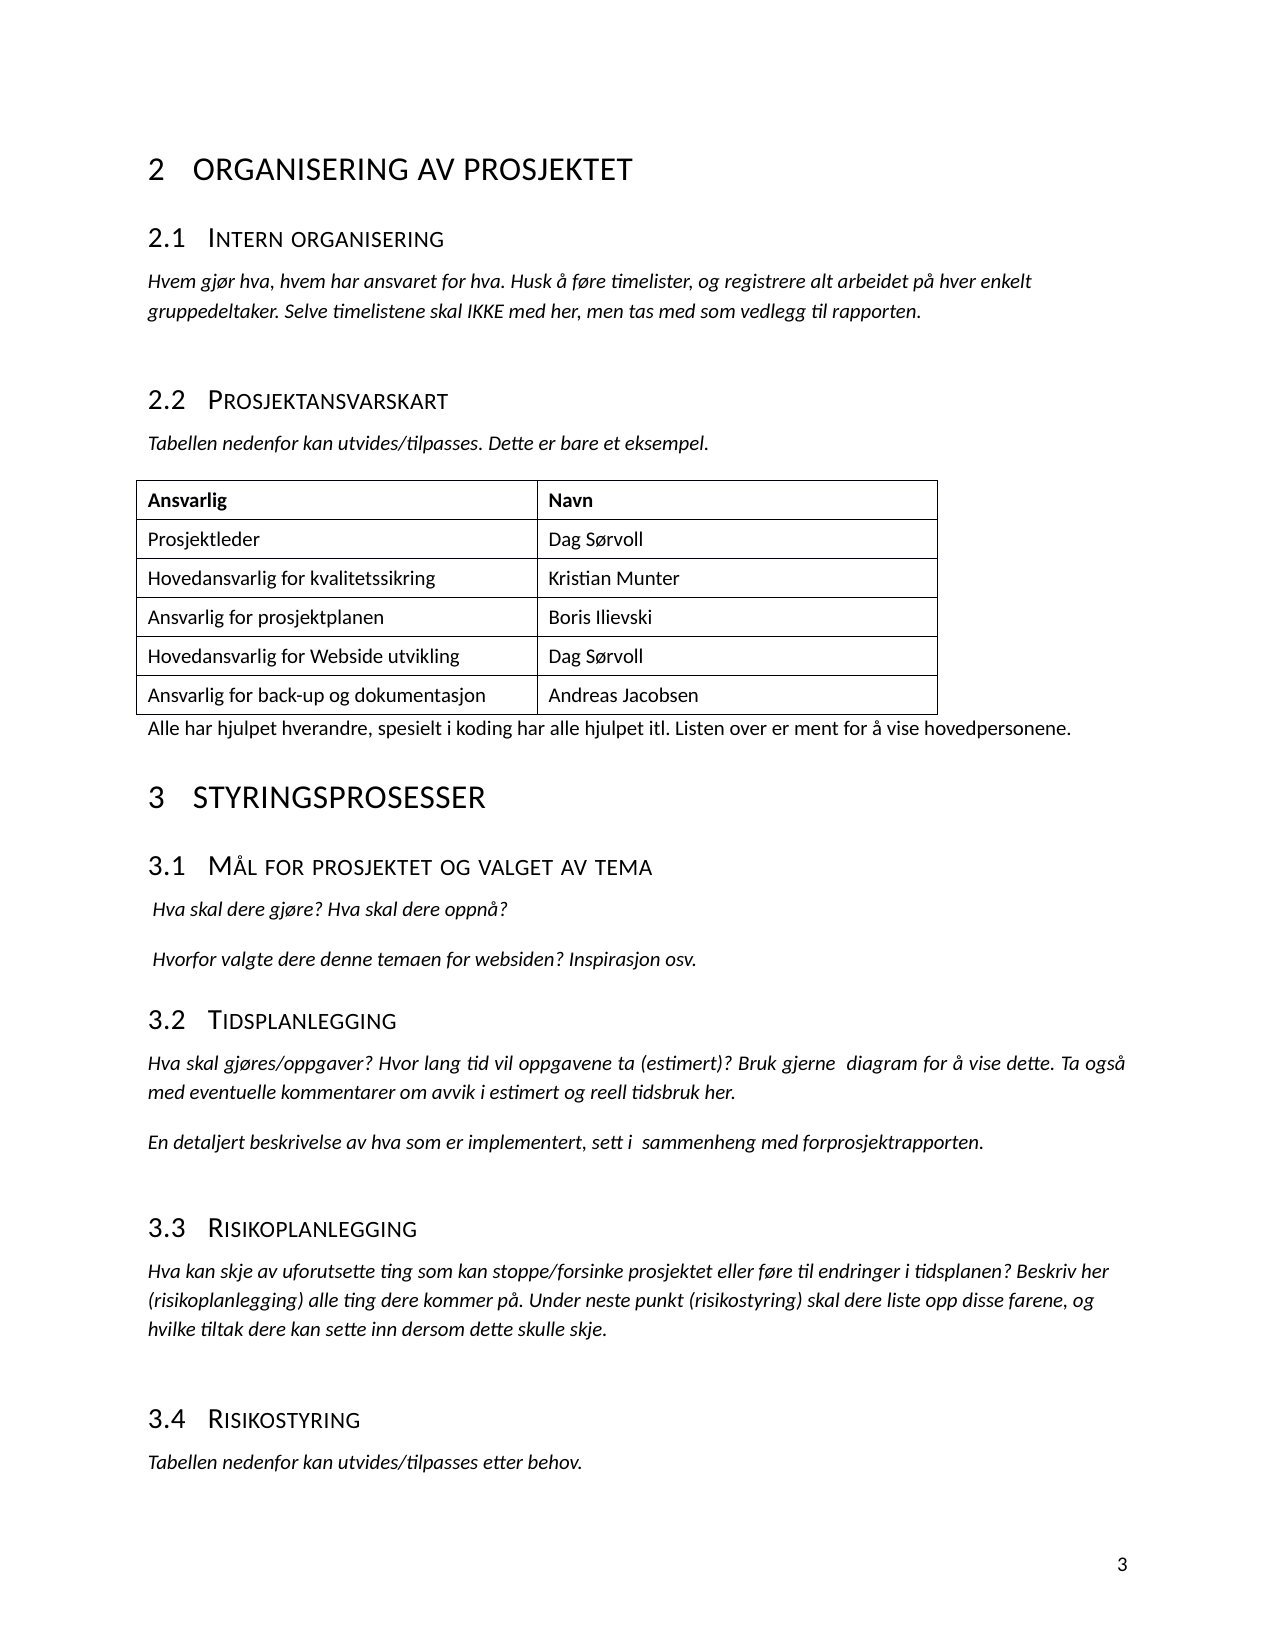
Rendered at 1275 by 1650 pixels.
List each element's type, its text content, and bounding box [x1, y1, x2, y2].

table_header Ansvarlig [137, 481, 537, 519]
table_cell Andreas Jacobsen [538, 676, 937, 714]
subtitle Prosjektansvarskart [148, 381, 1127, 417]
table_cell Hovedansvarlig for Webside utvikling [137, 637, 537, 675]
text Hvem gjør hva, hvem har ansvaret for hva. Husk å føre timelister, og registrere alt arbeidet på hver enkelt gruppedeltaker. Selve timelistene skal IKKE med her, men tas med som vedlegg til rapporten. [148, 269, 1127, 352]
table_cell Prosjektleder [137, 520, 537, 558]
subtitle Tidsplanlegging [148, 1001, 1127, 1036]
text En detaljert beskrivelse av hva som er implementert, sett i sammenheng med forprosjektrapporten. [148, 1129, 1127, 1155]
table_cell Ansvarlig for back-up og dokumentasjon [137, 676, 537, 714]
table_cell Kristian Munter [538, 559, 937, 597]
text Alle har hjulpet hverandre, spesielt i koding har alle hjulpet itl. Listen over er ment for å vise hovedpersonene. [148, 715, 1127, 741]
subtitle Mål for prosjektet og valget av tema [148, 847, 1127, 883]
table_cell Ansvarlig for prosjektplanen [137, 598, 537, 636]
subtitle Risikoplanlegging [148, 1209, 1127, 1244]
subtitle Risikostyring [148, 1400, 1127, 1435]
text Hvorfor valgte dere denne temaen for websiden? Inspirasjon osv. [148, 947, 1127, 972]
table_cell Dag Sørvoll [538, 520, 937, 558]
table_cell Hovedansvarlig for kvalitetssikring [137, 559, 537, 597]
subtitle Intern organisering [148, 219, 1127, 255]
subtitle STYRINGSPROSESSER [148, 776, 1127, 816]
text Hva skal gjøres/oppgaver? Hvor lang tid vil oppgavene ta (estimert)? Bruk gjerne diagram for å vise dette. Ta også med eventuelle kommentarer om avvik i estimert og reell tidsbruk her. [148, 1050, 1127, 1105]
text Hva skal dere gjøre? Hva skal dere oppnå? [148, 897, 1127, 922]
text Tabellen nedenfor kan utvides/tilpasses. Dette er bare et eksempel. [148, 430, 1127, 456]
table_header Navn [538, 481, 937, 519]
text Hva kan skje av uforutsette ting som kan stoppe/forsinke prosjektet eller føre til endringer i tidsplanen? Beskriv her (risikoplanlegging) alle ting dere kommer på. Under neste punkt (risikostyring) skal dere liste opp disse farene, og hvilke tiltak dere kan sette inn dersom dette skulle skje. [148, 1258, 1127, 1371]
subtitle ORGANISERING AV PROSJEKTET [148, 148, 1127, 188]
table_cell Dag Sørvoll [538, 637, 937, 675]
table_cell Boris Ilievski [538, 598, 937, 636]
text Tabellen nedenfor kan utvides/tilpasses etter behov. [148, 1449, 1127, 1474]
